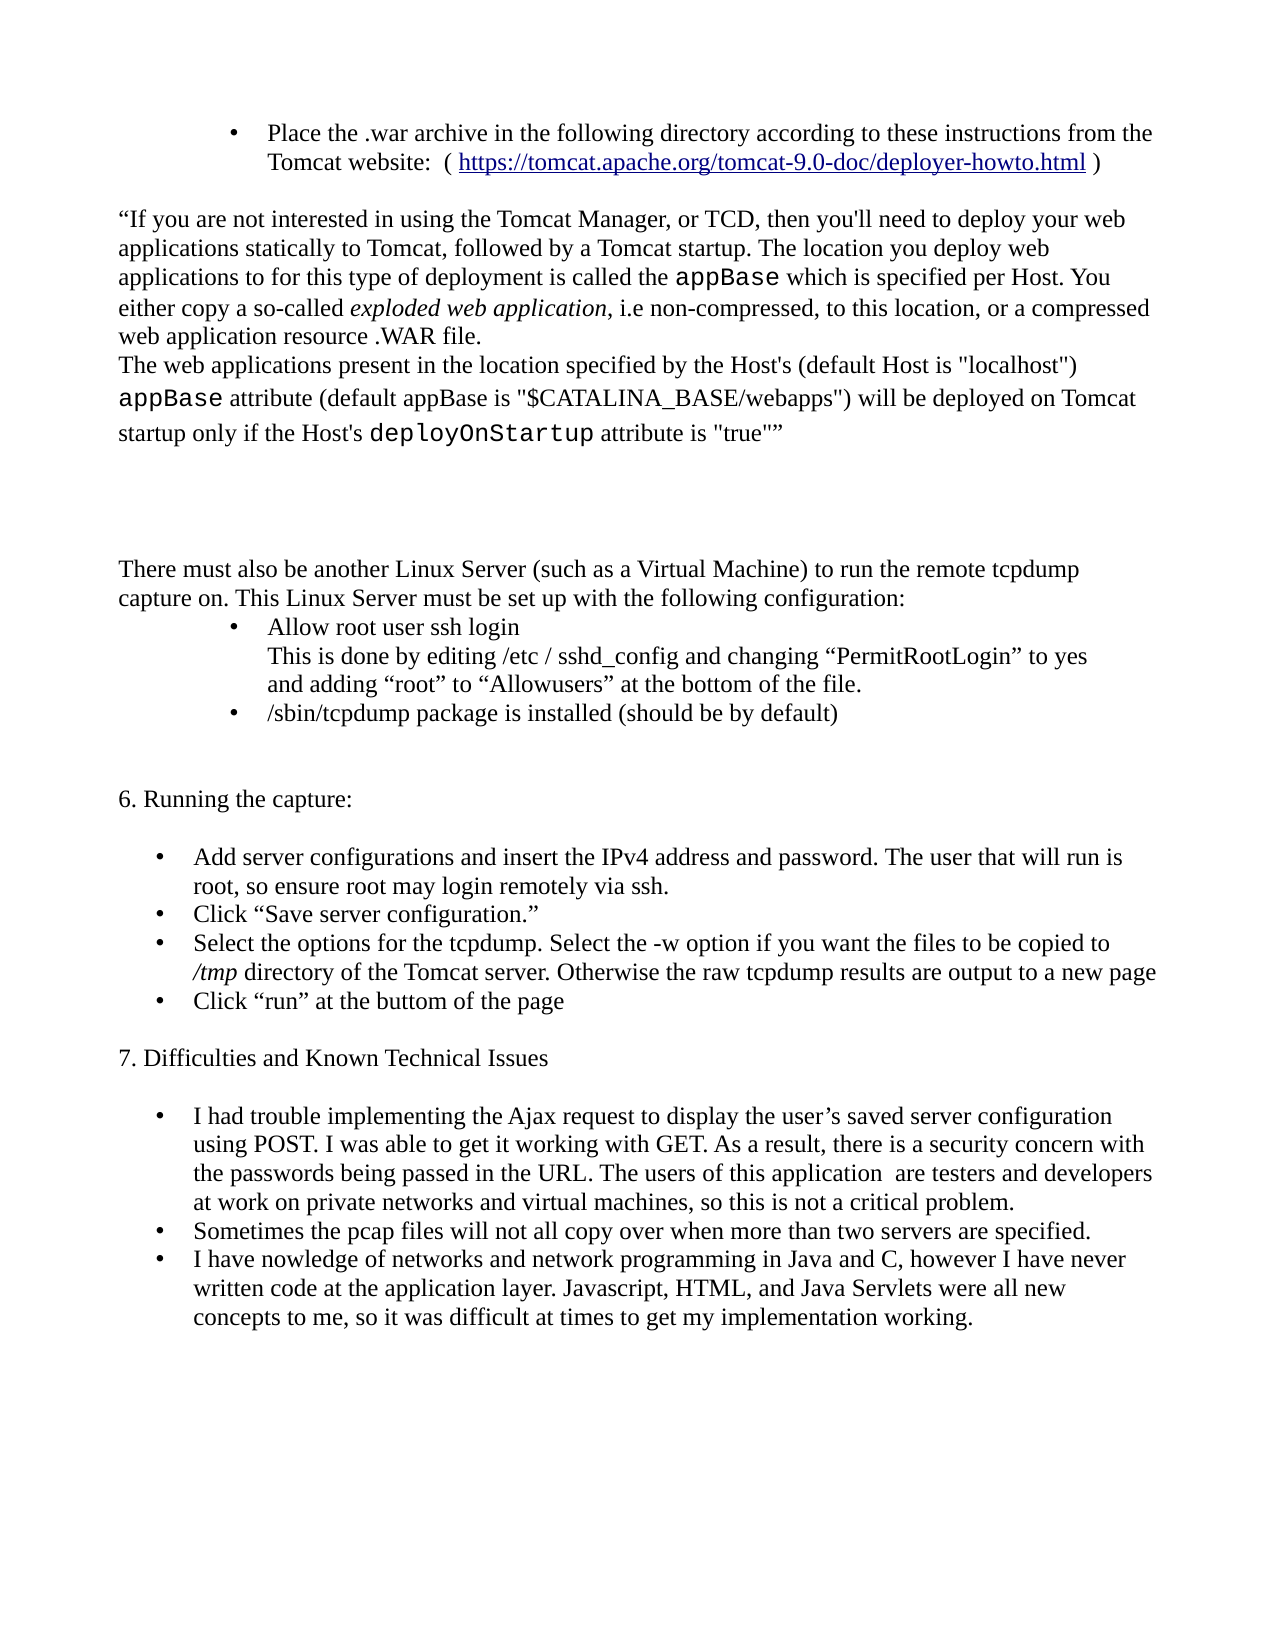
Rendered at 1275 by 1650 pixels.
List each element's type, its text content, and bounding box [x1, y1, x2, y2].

list This is done by editing /etc / sshd_config and changing “PermitRootLogin” to yes [229, 641, 1157, 669]
list Select the options for the tcpdump. Select the -w option if you want the files to be copied to /tmp directory of the Tomcat server. Otherwise the raw tcpdump results are output to a new page [156, 928, 1157, 986]
list I have nowledge of networks and network programming in Java and C, however I have never written code at the application layer. Javascript, HTML, and Java Servlets were all new concepts to me, so it was difficult at times to get my implementation working. [156, 1244, 1157, 1331]
list Click “run” at the buttom of the page [156, 986, 1157, 1014]
list Sometimes the pcap files will not all copy over when more than two servers are specified. [156, 1216, 1157, 1244]
text 7. Difficulties and Known Technical Issues [118, 1043, 1157, 1072]
list Place the .war archive in the following directory according to these instructions from the Tomcat website: ( https://tomcat.apache.org/tomcat-9.0-doc/deployer-howto.html ) [229, 118, 1157, 176]
list I had trouble implementing the Ajax request to display the user’s saved server configuration using POST. I was able to get it working with GET. As a result, there is a security concern with the passwords being passed in the URL. The users of this application are testers and developers at work on private networks and virtual machines, so this is not a critical problem. [156, 1101, 1157, 1216]
list and adding “root” to “Allowusers” at the bottom of the file. [229, 669, 1157, 698]
text 6. Running the capture: [118, 784, 1157, 813]
list /sbin/tcpdump package is installed (should be by default) [229, 698, 1157, 727]
list Add server configurations and insert the IPv4 address and password. The user that will run is root, so ensure root may login remotely via ssh. [156, 842, 1157, 899]
text The web applications present in the location specified by the Host's (default Host is "localhost") appBase attribute (default appBase is "$CATALINA_BASE/webapps") will be deployed on Tomcat startup only if the Host's deployOnStartup attribute is "true"” [118, 350, 1157, 449]
list Allow root user ssh login [229, 612, 1157, 641]
text “If you are not interested in using the Tomcat Manager, or TCD, then you'll need to deploy your web applications statically to Tomcat, followed by a Tomcat startup. The location you deploy web applications to for this type of deployment is called the appBase which is specified per Host. You either copy a so-called exploded web application, i.e non-compressed, to this location, or a compressed web application resource .WAR file. [118, 204, 1157, 350]
list Click “Save server configuration.” [156, 899, 1157, 928]
text There must also be another Linux Server (such as a Virtual Machine) to run the remote tcpdump capture on. This Linux Server must be set up with the following configuration: [118, 554, 1157, 612]
